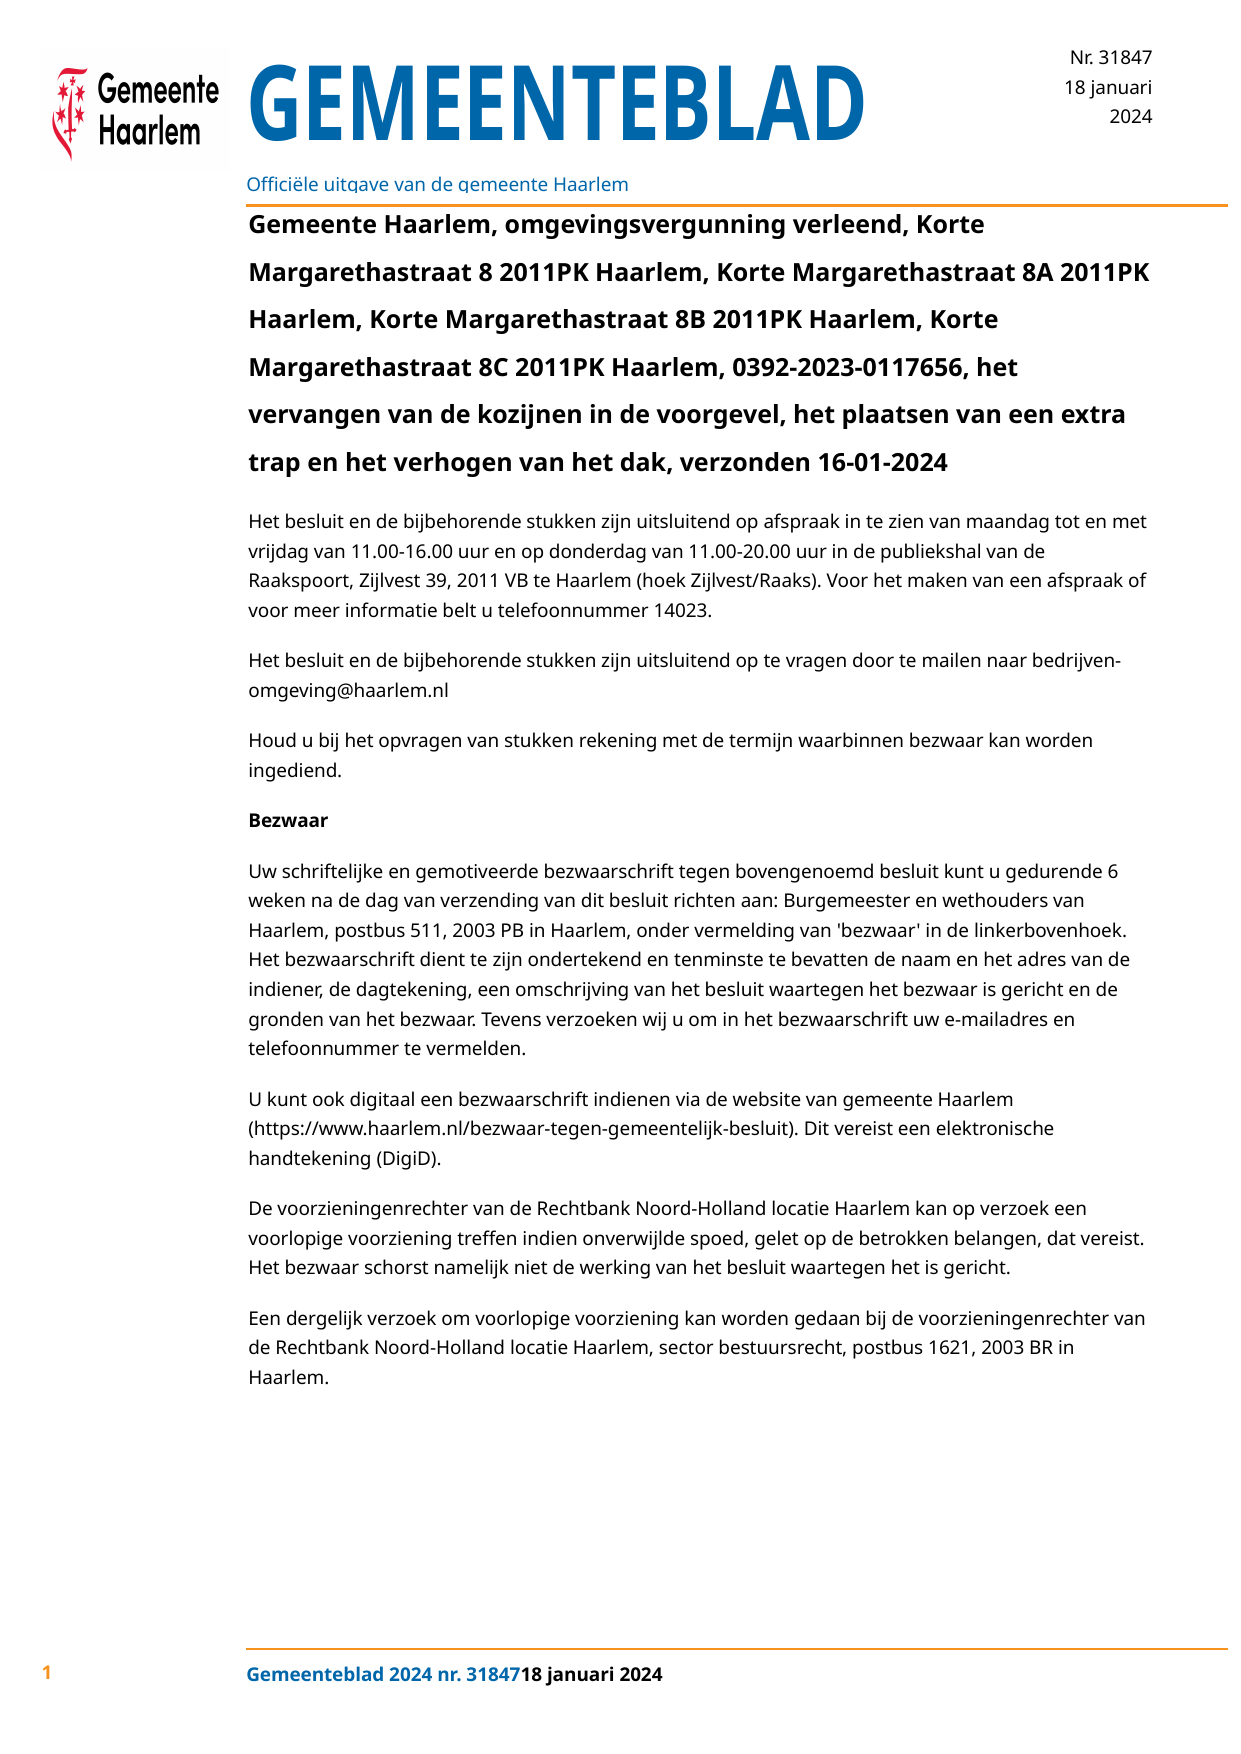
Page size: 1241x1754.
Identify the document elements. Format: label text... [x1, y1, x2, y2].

text Gemeente Haarlem, omgevingsvergunning verleend, Korte Margarethastraat 8 2011PK Haarlem, Korte Margarethastraat 8A 2011PK Haarlem, Korte Margarethastraat 8B 2011PK Haarlem, Korte Margarethastraat 8C 2011PK Haarlem, 0392-2023-0117656, het vervangen van de kozijnen in de voorgevel, het plaatsen van een extra trap en het verhogen van het dak, verzonden 16-01-2024 [248, 207, 1152, 479]
text De voorzieningenrechter van de Rechtbank Noord-Holland locatie Haarlem kan op verzoek een voorlopige voorziening treffen indien onverwijlde spoed, gelet op de betrokken belangen, dat vereist. Het bezwaar schorst namelijk niet de werking van het besluit waartegen het is gericht. [248, 1195, 1152, 1280]
text Een dergelijk verzoek om voorlopige voorziening kan worden gedaan bij de voorzieningenrechter van de Rechtbank Noord-Holland locatie Haarlem, sector bestuursrecht, postbus 1621, 2003 BR in Haarlem. [248, 1305, 1152, 1390]
text Bezwaar [248, 807, 1152, 833]
picture [41, 47, 231, 172]
text Houd u bij het opvragen van stukken rekening met de termijn waarbinnen bezwaar kan worden ingediend. [248, 727, 1152, 783]
text Het besluit en de bijbehorende stukken zijn uitsluitend op afspraak in te zien van maandag tot en met vrijdag van 11.00-16.00 uur en op donderdag van 11.00-20.00 uur in de publiekshal van de Raakspoort, Zijlvest 39, 2011 VB te Haarlem (hoek Zijlvest/Raaks). Voor het maken van een afspraak of voor meer informatie belt u telefoonnummer 14023. [248, 508, 1152, 623]
text U kunt ook digitaal een bezwaarschrift indienen via de website van gemeente Haarlem (https://www.haarlem.nl/bezwaar-tegen-gemeentelijk-besluit). Dit vereist een elektronische handtekening (DigiD). [248, 1086, 1152, 1171]
text Het besluit en de bijbehorende stukken zijn uitsluitend op te vragen door te mailen naar bedrijven-omgeving@haarlem.nl [248, 647, 1152, 703]
text Uw schriftelijke en gemotiveerde bezwaarschrift tegen bovengenoemd besluit kunt u gedurende 6 weken na de dag van verzending van dit besluit richten aan: Burgemeester en wethouders van Haarlem, postbus 511, 2003 PB in Haarlem, onder vermelding van 'bezwaar' in de linkerbovenhoek. Het bezwaarschrift dient te zijn ondertekend en tenminste te bevatten de naam en het adres van de indiener, de dagtekening, een omschrijving van het besluit waartegen het bezwaar is gericht en de gronden van het bezwaar. Tevens verzoeken wij u om in het bezwaarschrift uw e-mailadres en telefoonnummer te vermelden. [248, 858, 1152, 1061]
